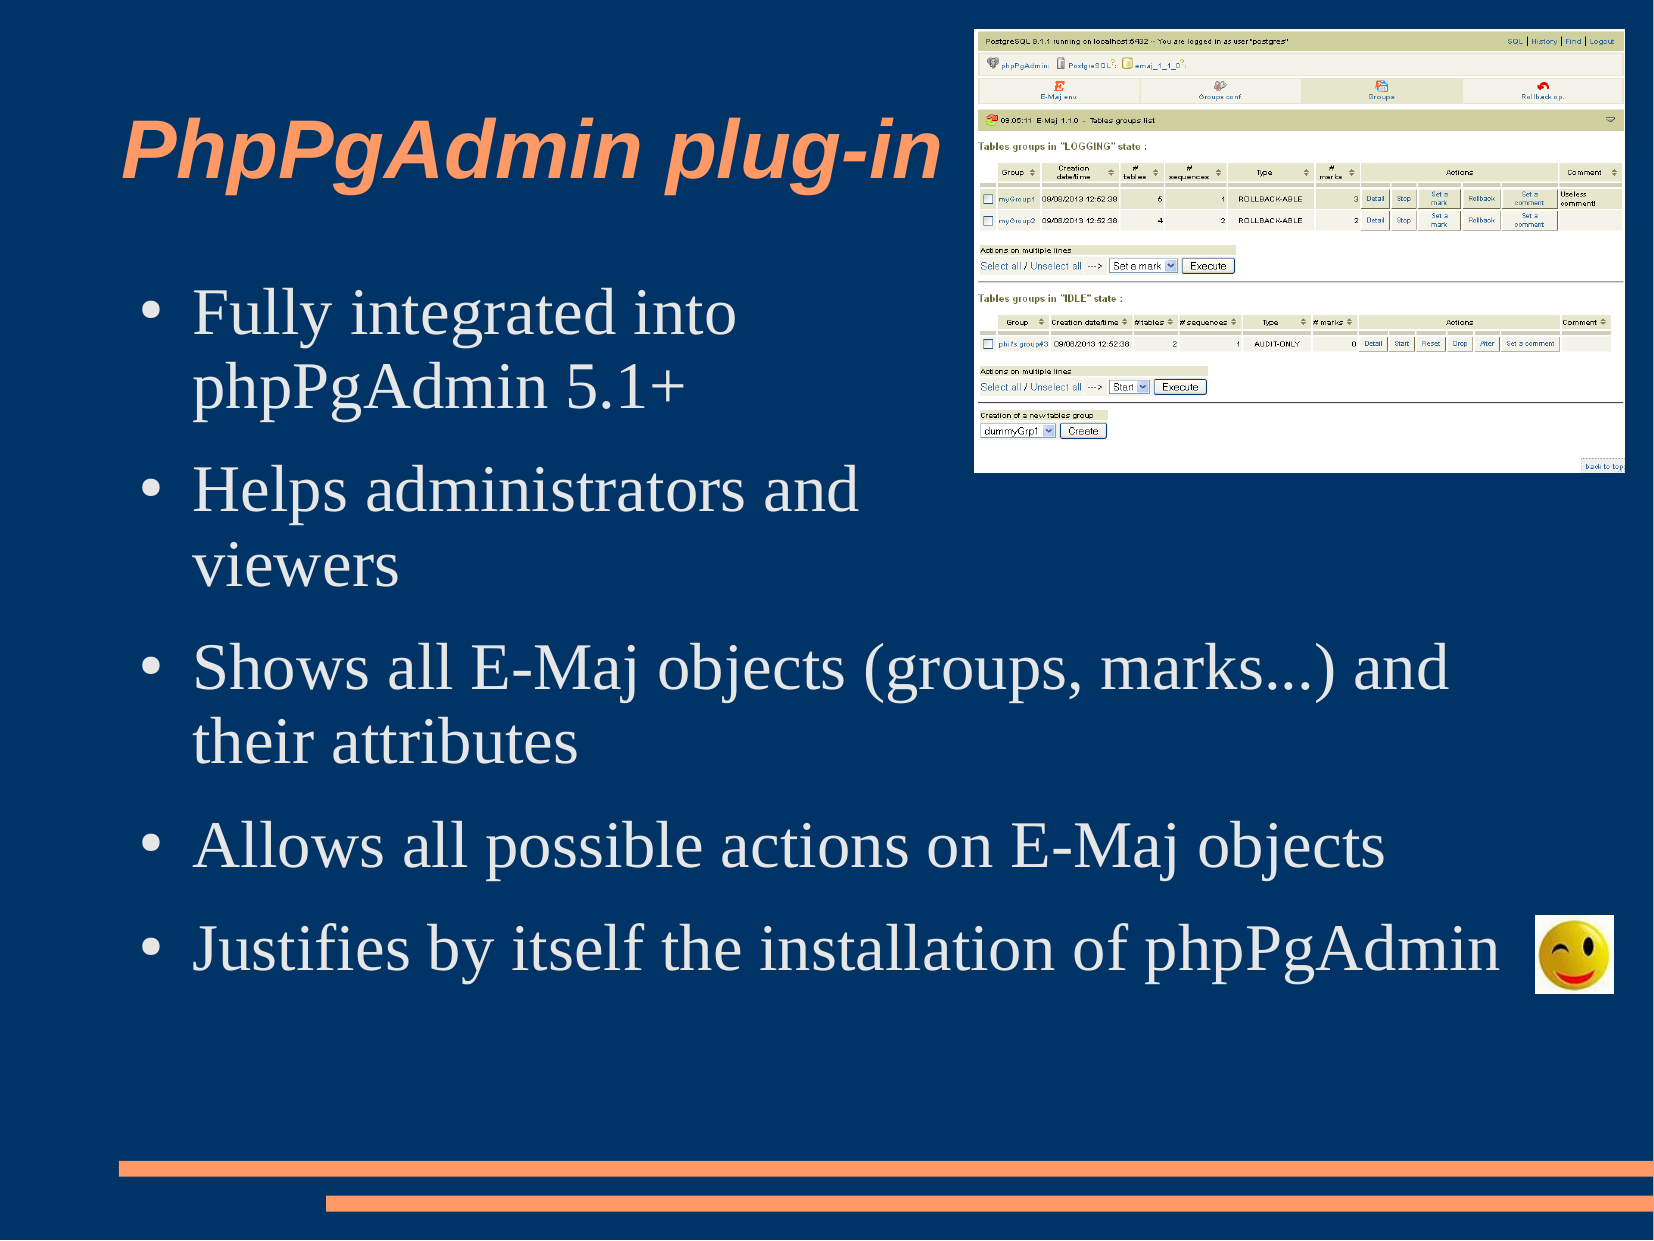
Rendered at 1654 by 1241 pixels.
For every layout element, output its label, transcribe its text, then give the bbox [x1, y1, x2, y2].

picture [1535, 915, 1614, 994]
title PhpPgAdmin plug-in [121, 53, 974, 246]
picture [974, 29, 1625, 473]
list Fully integrated into phpPgAdmin 5.1+ Helps administrators and viewers Shows all E-Maj objects (groups, marks...) and their attributes Allows all possible actions on E-Maj objects Justifies by itself the installation of phpPgAdmin [121, 274, 1561, 1070]
